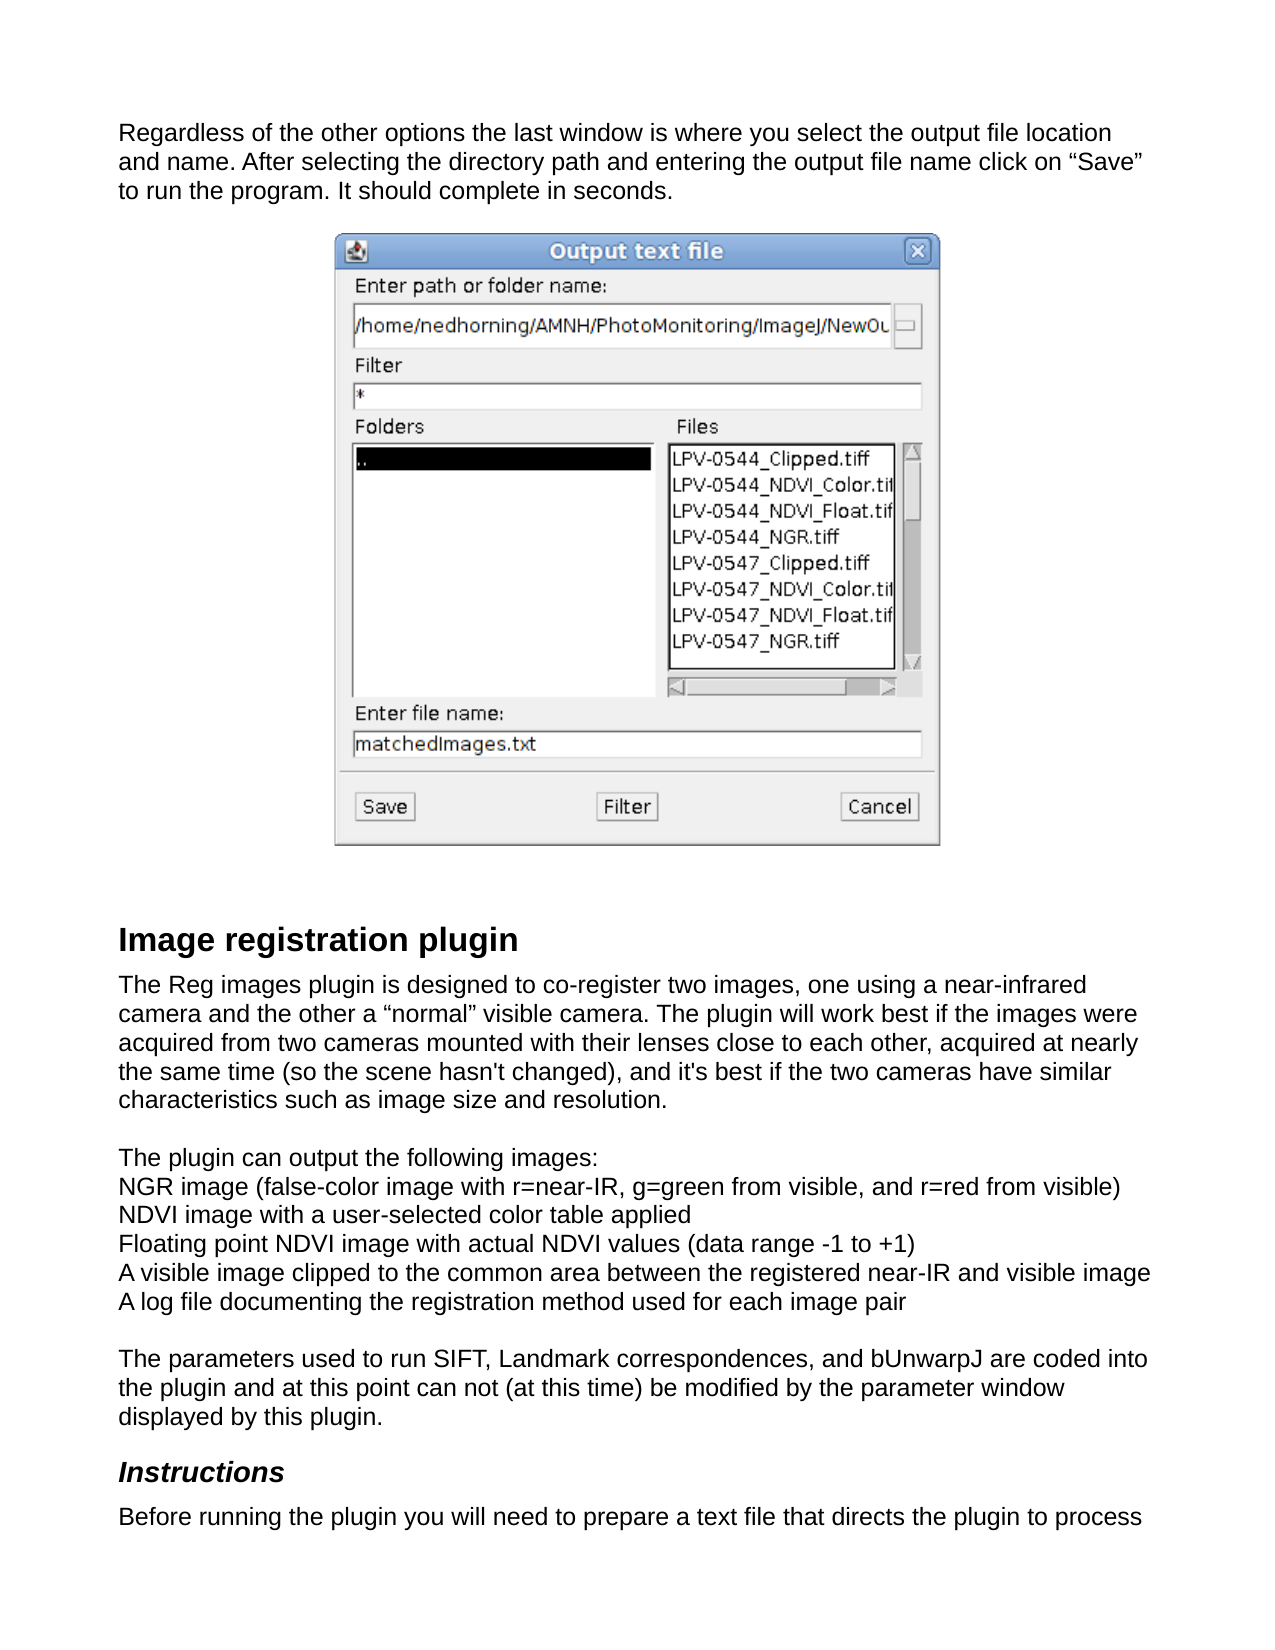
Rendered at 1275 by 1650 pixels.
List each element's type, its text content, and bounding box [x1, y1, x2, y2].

text NDVI image with a user-selected color table applied [118, 1201, 1157, 1229]
text The parameters used to run SIFT, Landmark correspondences, and bUnwarpJ are coded into the plugin and at this point can not (at this time) be modified by the parameter window displayed by this plugin. [118, 1344, 1157, 1431]
text A visible image clipped to the common area between the registered near-IR and visible image [118, 1258, 1157, 1287]
text A log file documenting the registration method used for each image pair [118, 1287, 1157, 1316]
text NGR image (false-color image with r=near-IR, g=green from visible, and r=red from visible) [118, 1172, 1157, 1201]
subtitle Instructions [118, 1456, 1157, 1489]
text Before running the plugin you will need to prepare a text file that directs the plugin to process [118, 1502, 1157, 1530]
text The Reg images plugin is designed to co-register two images, one using a near-infrared camera and the other a “normal” visible camera. The plugin will work best if the images were acquired from two cameras mounted with their lenses close to each other, acquired at nearly the same time (so the scene hasn't changed), and it's best if the two cameras have similar characteristics such as image size and resolution. [118, 971, 1157, 1114]
subtitle Image registration plugin [118, 919, 1157, 958]
text The plugin can output the following images: [118, 1143, 1157, 1172]
text Floating point NDVI image with actual NDVI values (data range -1 to +1) [118, 1229, 1157, 1258]
text Regardless of the other options the last window is where you select the output file location and name. After selecting the directory path and entering the output file name click on “Save” to run the program. It should complete in seconds. [118, 118, 1157, 204]
picture [334, 233, 941, 846]
